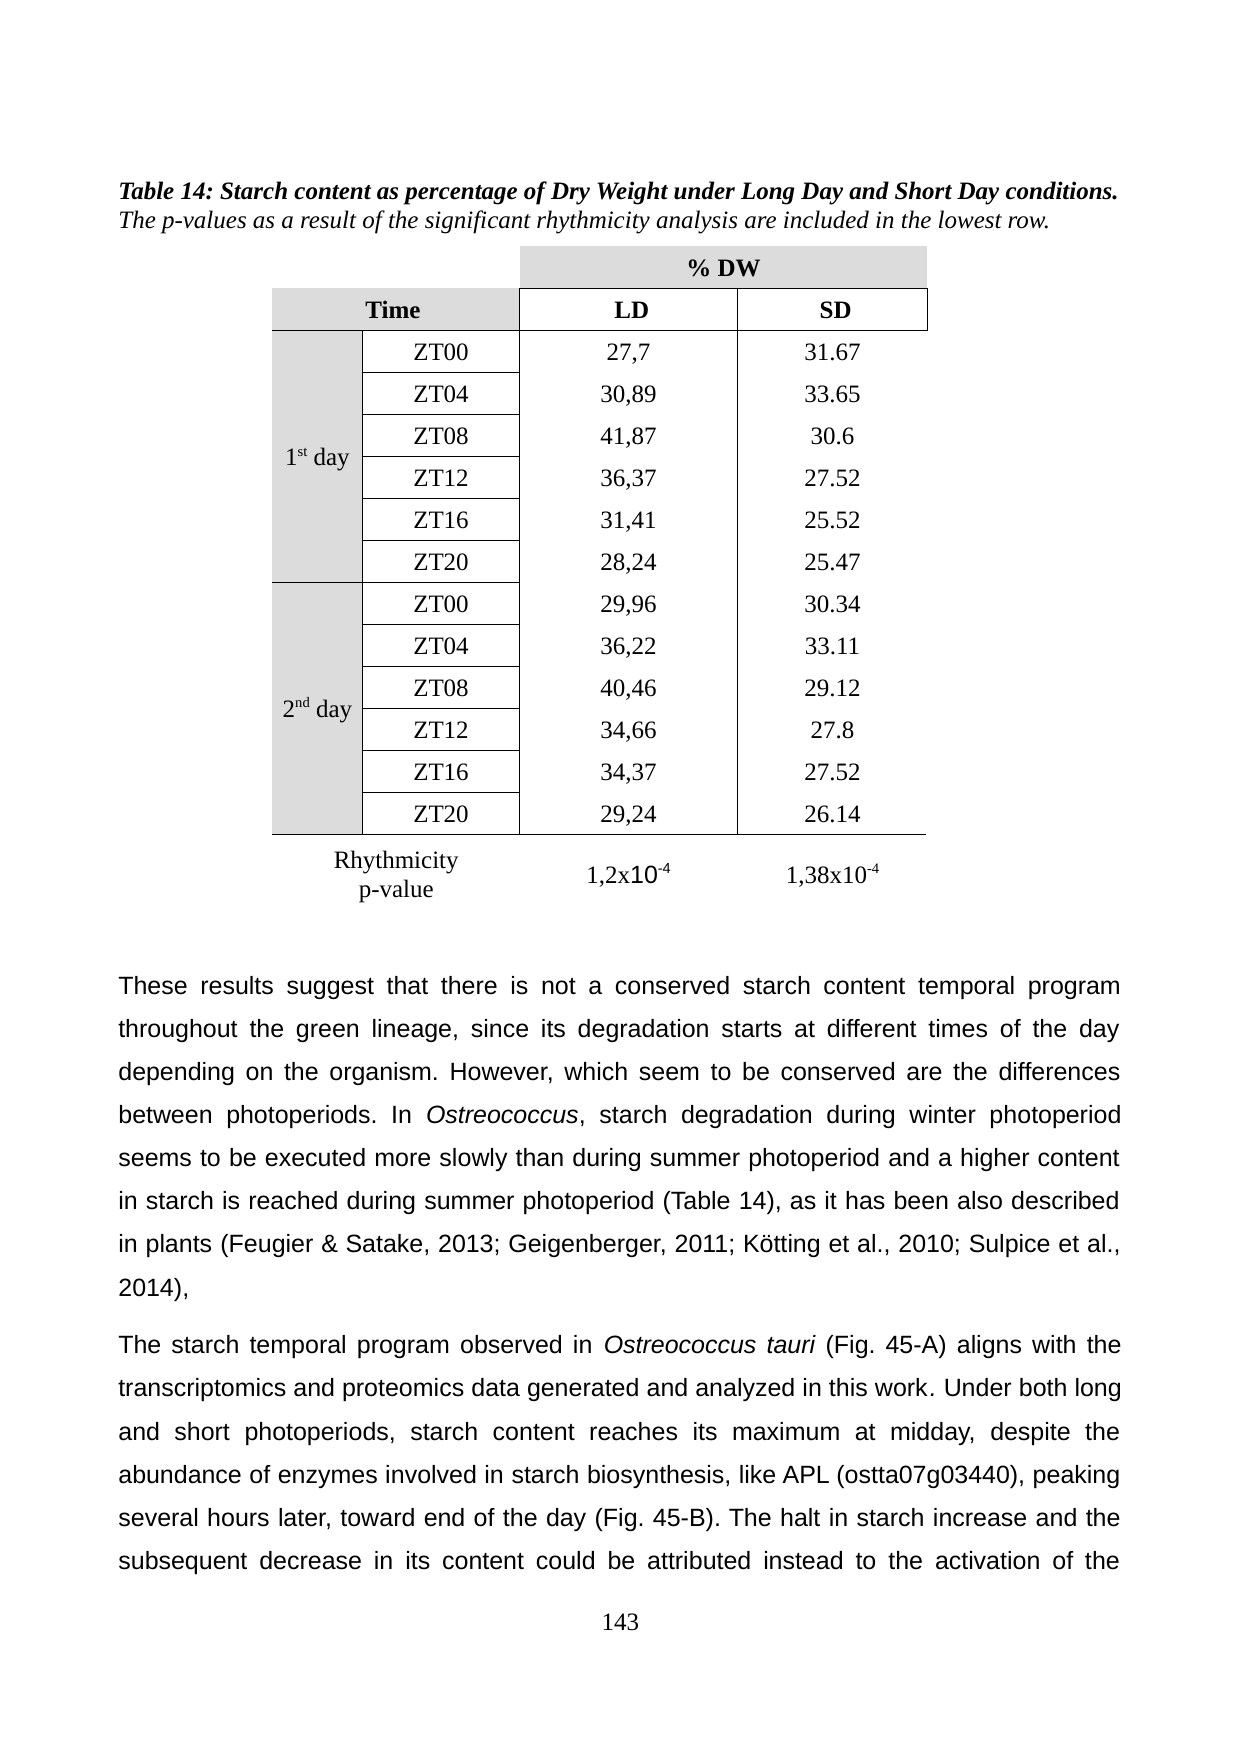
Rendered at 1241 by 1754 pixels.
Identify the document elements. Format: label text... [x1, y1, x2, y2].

table_cell LD [520, 289, 737, 330]
table_cell 27,52 [738, 750, 927, 792]
text Table 14: Starch content as percentage of Dry Weight under Long Day and Short Day conditions. The p-values as a result of the significant rhythmicity analysis are included in the lowest row. [118, 176, 1122, 234]
table_cell 29,24 [520, 792, 737, 834]
table_cell ZT04 [363, 373, 519, 414]
table_cell 29,96 [520, 582, 737, 624]
text These results suggest that there is not a conserved starch content temporal program throughout the green lineage, since its degradation starts at different times of the day depending on the organism. However, which seem to be conserved are the differences between photoperiods. In Ostreococcus, starch degradation during winter photoperiod seems to be executed more slowly than during summer photoperiod and a higher content in starch is reached during summer photoperiod (Table 14), as it has been also described in plants (Feugier & Satake, 2013; Geigenberger, 2011; Kötting et al., 2010; Sulpice et al., 2014)⁠, [118, 971, 1122, 1301]
table_cell 33,65 [738, 372, 927, 414]
table_cell 27,7 [520, 331, 737, 372]
table_cell Rhythmicity p-value [272, 835, 519, 913]
table_cell ZT00 [363, 583, 519, 624]
table_cell Time [272, 288, 519, 330]
table_cell 2nd day [272, 583, 362, 834]
table_cell 30,6 [738, 414, 927, 456]
table_cell 33,11 [738, 624, 927, 666]
table_cell 36,22 [520, 624, 737, 666]
table_cell 30,34 [738, 582, 927, 624]
table_cell ZT12 [363, 457, 519, 498]
table_cell 41,87 [520, 414, 737, 456]
table_cell ZT00 [363, 331, 519, 372]
table_cell 25,47 [738, 540, 927, 582]
table_cell ZT20 [363, 541, 519, 582]
table_cell ZT04 [363, 625, 519, 666]
table_cell 34,66 [520, 708, 737, 750]
table_cell SD [738, 289, 927, 330]
table_cell 29,12 [738, 666, 927, 708]
table_cell 34,37 [520, 750, 737, 792]
table_cell 1st day [272, 331, 362, 582]
table_cell ZT08 [363, 415, 519, 456]
table_header [362, 246, 519, 288]
table_cell 30,89 [520, 372, 737, 414]
table_cell 40,46 [520, 666, 737, 708]
table_cell 1,38x10-4 [737, 834, 927, 913]
table_cell ZT12 [363, 709, 519, 750]
table_cell 27,8 [738, 708, 927, 750]
table_cell ZT16 [363, 499, 519, 540]
table_cell 36,37 [520, 456, 737, 498]
table_cell 31,67 [738, 331, 927, 372]
table_cell 31,41 [520, 498, 737, 540]
table_cell 25,52 [738, 498, 927, 540]
table_header [272, 246, 362, 288]
table_cell ZT20 [363, 793, 519, 834]
table_cell 26,14 [738, 792, 927, 834]
table_cell 28,24 [520, 540, 737, 582]
table_header % DW [520, 246, 927, 288]
table_cell 27,52 [738, 456, 927, 498]
table_cell ZT08 [363, 667, 519, 708]
table_cell 1,2x10-4 [520, 835, 737, 913]
table_cell ZT16 [363, 751, 519, 792]
text The starch temporal program observed in Ostreococcus tauri (Fig. 45-A) aligns with the transcriptomics and proteomics data generated and analyzed in this work. Under both long and short photoperiods, starch content reaches its maximum at midday, despite the abundance of enzymes involved in starch biosynthesis, like APL (ostta07g03440), peaking several hours later, toward end of the day (Fig. 45-B). The halt in starch increase and the subsequent decrease in its content could be attributed instead to the activation of the [118, 1330, 1122, 1575]
